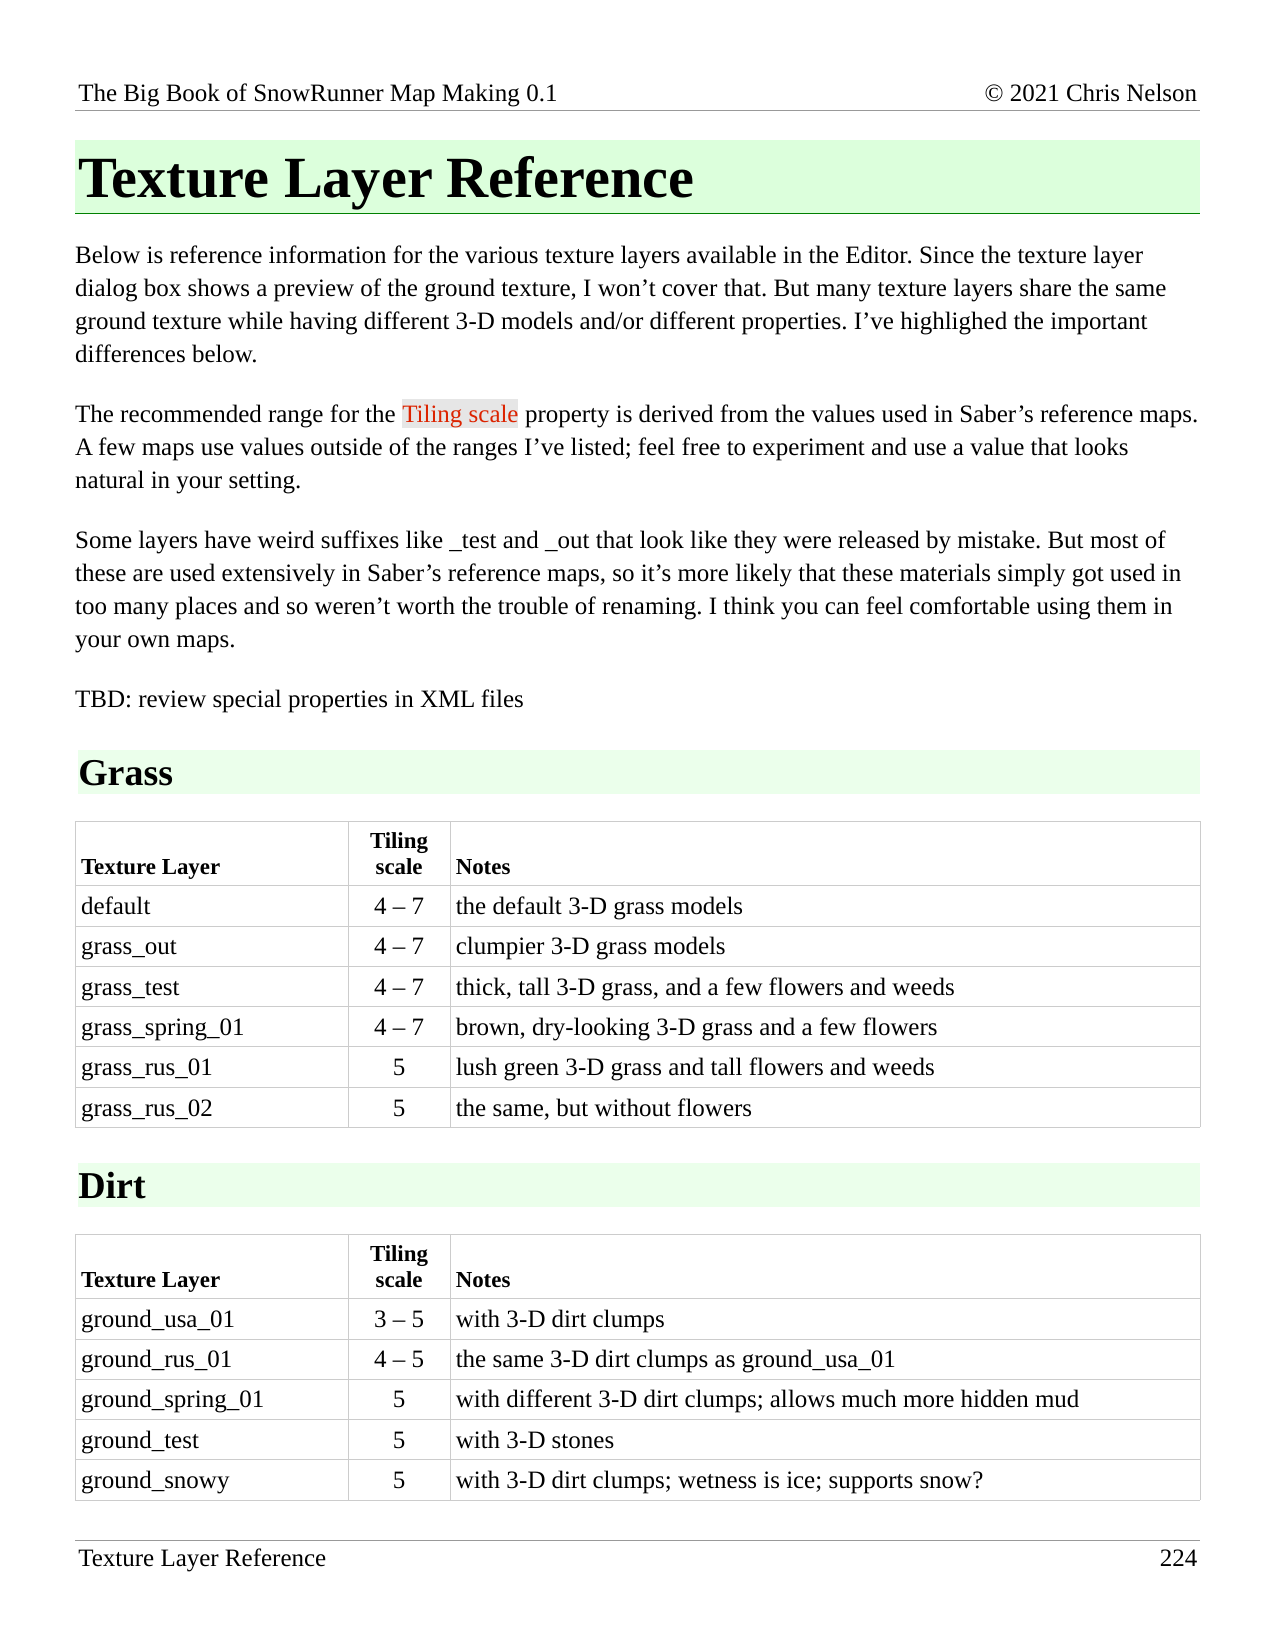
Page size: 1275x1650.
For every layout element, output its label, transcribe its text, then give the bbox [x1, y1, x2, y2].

table_cell the default 3‑D grass models [451, 886, 1200, 926]
table_cell grass_spring_01 [76, 1007, 348, 1046]
table_cell the same 3‑D dirt clumps as ground_usa_01 [451, 1340, 1200, 1379]
table_cell 5 [349, 1380, 450, 1419]
table_cell 4 – 5 [349, 1340, 450, 1379]
subtitle Grass [78, 750, 1200, 794]
table_cell thick, tall 3‑D grass, and a few flowers and weeds [451, 967, 1200, 1006]
table_cell grass_out [76, 927, 348, 966]
table_cell 3 – 5 [349, 1299, 450, 1338]
table_cell the same, but without flowers [451, 1088, 1200, 1127]
table_cell 5 [349, 1420, 450, 1459]
table_cell with 3‑D dirt clumps [451, 1299, 1200, 1338]
table_cell clumpier 3-D grass models [451, 927, 1200, 966]
table_cell grass_rus_02 [76, 1088, 348, 1127]
table_cell ground_snowy [76, 1460, 348, 1500]
table_header Texture Layer [76, 822, 348, 885]
subtitle Dirt [78, 1163, 1200, 1207]
table_cell 5 [349, 1088, 450, 1127]
table_cell ground_rus_01 [76, 1340, 348, 1379]
table_header Tiling scale [349, 1235, 450, 1298]
subtitle Texture Layer Reference [75, 140, 1200, 213]
table_cell default [76, 886, 348, 926]
table_cell with 3‑D stones [451, 1420, 1200, 1459]
table_cell ground_usa_01 [76, 1299, 348, 1338]
table_cell ground_spring_01 [76, 1380, 348, 1419]
table_cell grass_rus_01 [76, 1047, 348, 1087]
table_cell 4 – 7 [349, 927, 450, 966]
text Some layers have weird suffixes like _test and _out that look like they were released by mistake. But most of these are used extensively in Saber’s reference maps, so it’s more likely that these materials simply got used in too many places and so weren’t worth the trouble of renaming. I think you can feel comfortable using them in your own maps. [75, 525, 1200, 653]
table_cell brown, dry-looking 3‑D grass and a few flowers [451, 1007, 1200, 1046]
table_cell 5 [349, 1460, 450, 1500]
table_cell 4 – 7 [349, 967, 450, 1006]
table_cell 5 [349, 1047, 450, 1087]
table_cell ground_test [76, 1420, 348, 1459]
table_cell lush green 3‑D grass and tall flowers and weeds [451, 1047, 1200, 1087]
table_header Tiling scale [349, 822, 450, 885]
text Below is reference information for the various texture layers available in the Editor. Since the texture layer dialog box shows a preview of the ground texture, I won’t cover that. But many texture layers share the same ground texture while having different 3‑D models and/or different properties. I’ve highlighed the important differences below. [75, 240, 1200, 368]
text TBD: review special properties in XML files [75, 684, 1200, 713]
table_cell with different 3‑D dirt clumps; allows much more hidden mud [451, 1380, 1200, 1419]
table_cell 4 – 7 [349, 886, 450, 926]
table_cell grass_test [76, 967, 348, 1006]
table_header Texture Layer [76, 1235, 348, 1298]
table_header Notes [451, 822, 1200, 885]
table_cell with 3‑D dirt clumps; wetness is ice; supports snow? [451, 1460, 1200, 1500]
text The recommended range for the Tiling scale property is derived from the values used in Saber’s reference maps. A few maps use values outside of the ranges I’ve listed; feel free to experiment and use a value that looks natural in your setting. [75, 399, 1200, 494]
table_cell 4 – 7 [349, 1007, 450, 1046]
table_header Notes [451, 1235, 1200, 1298]
